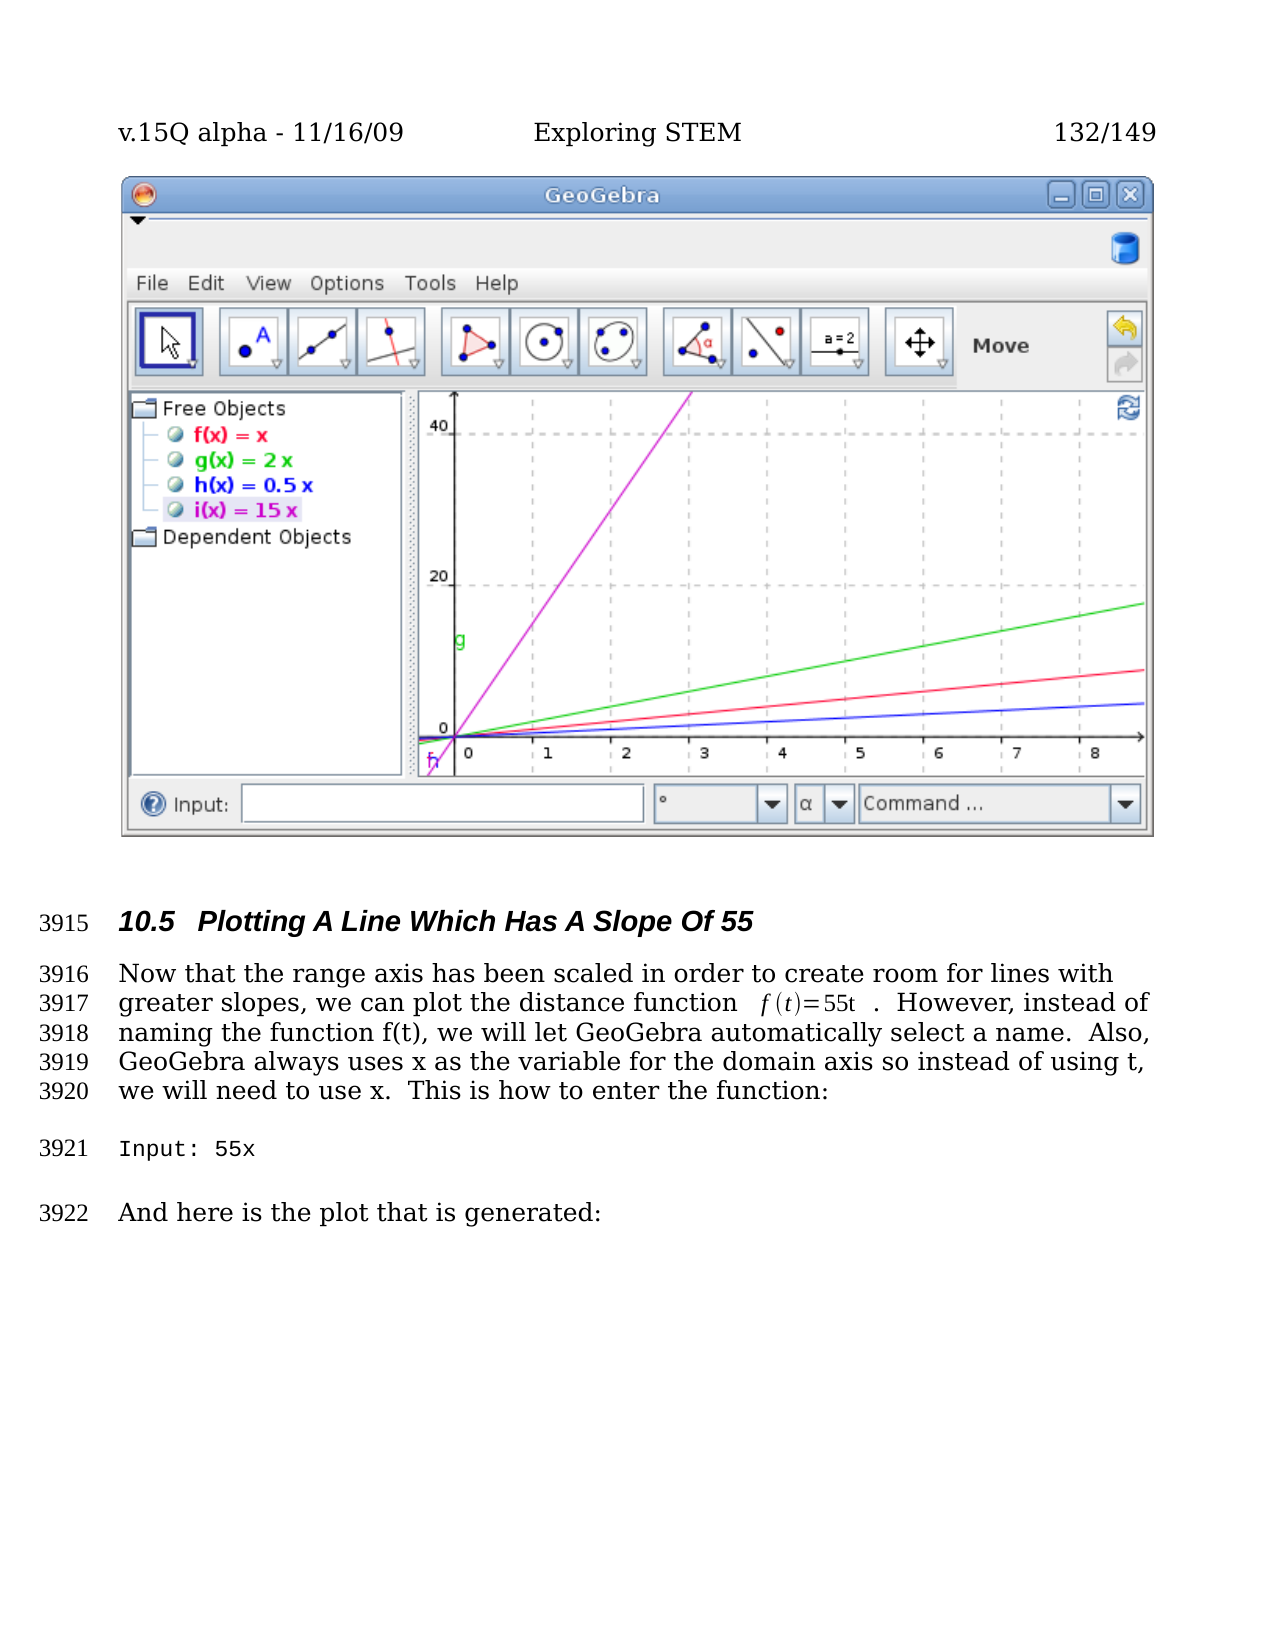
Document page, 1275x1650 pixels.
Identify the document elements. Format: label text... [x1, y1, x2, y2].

subtitle Plotting A Line Which Has A Slope Of 55 [118, 904, 1157, 938]
text And here is the plot that is generated: [118, 1198, 1157, 1228]
picture [121, 176, 1154, 837]
text Now that the range axis has been scaled in order to create room for lines with greater slopes, we can plot the distance function. However, instead of naming the function f(t), we will let GeoGebra automatically select a name. Also, GeoGebra always uses x as the variable for the domain axis so instead of using t, we will need to use x. This is how to enter the function: [118, 959, 1157, 1106]
text Input: 55x [118, 1138, 1157, 1163]
